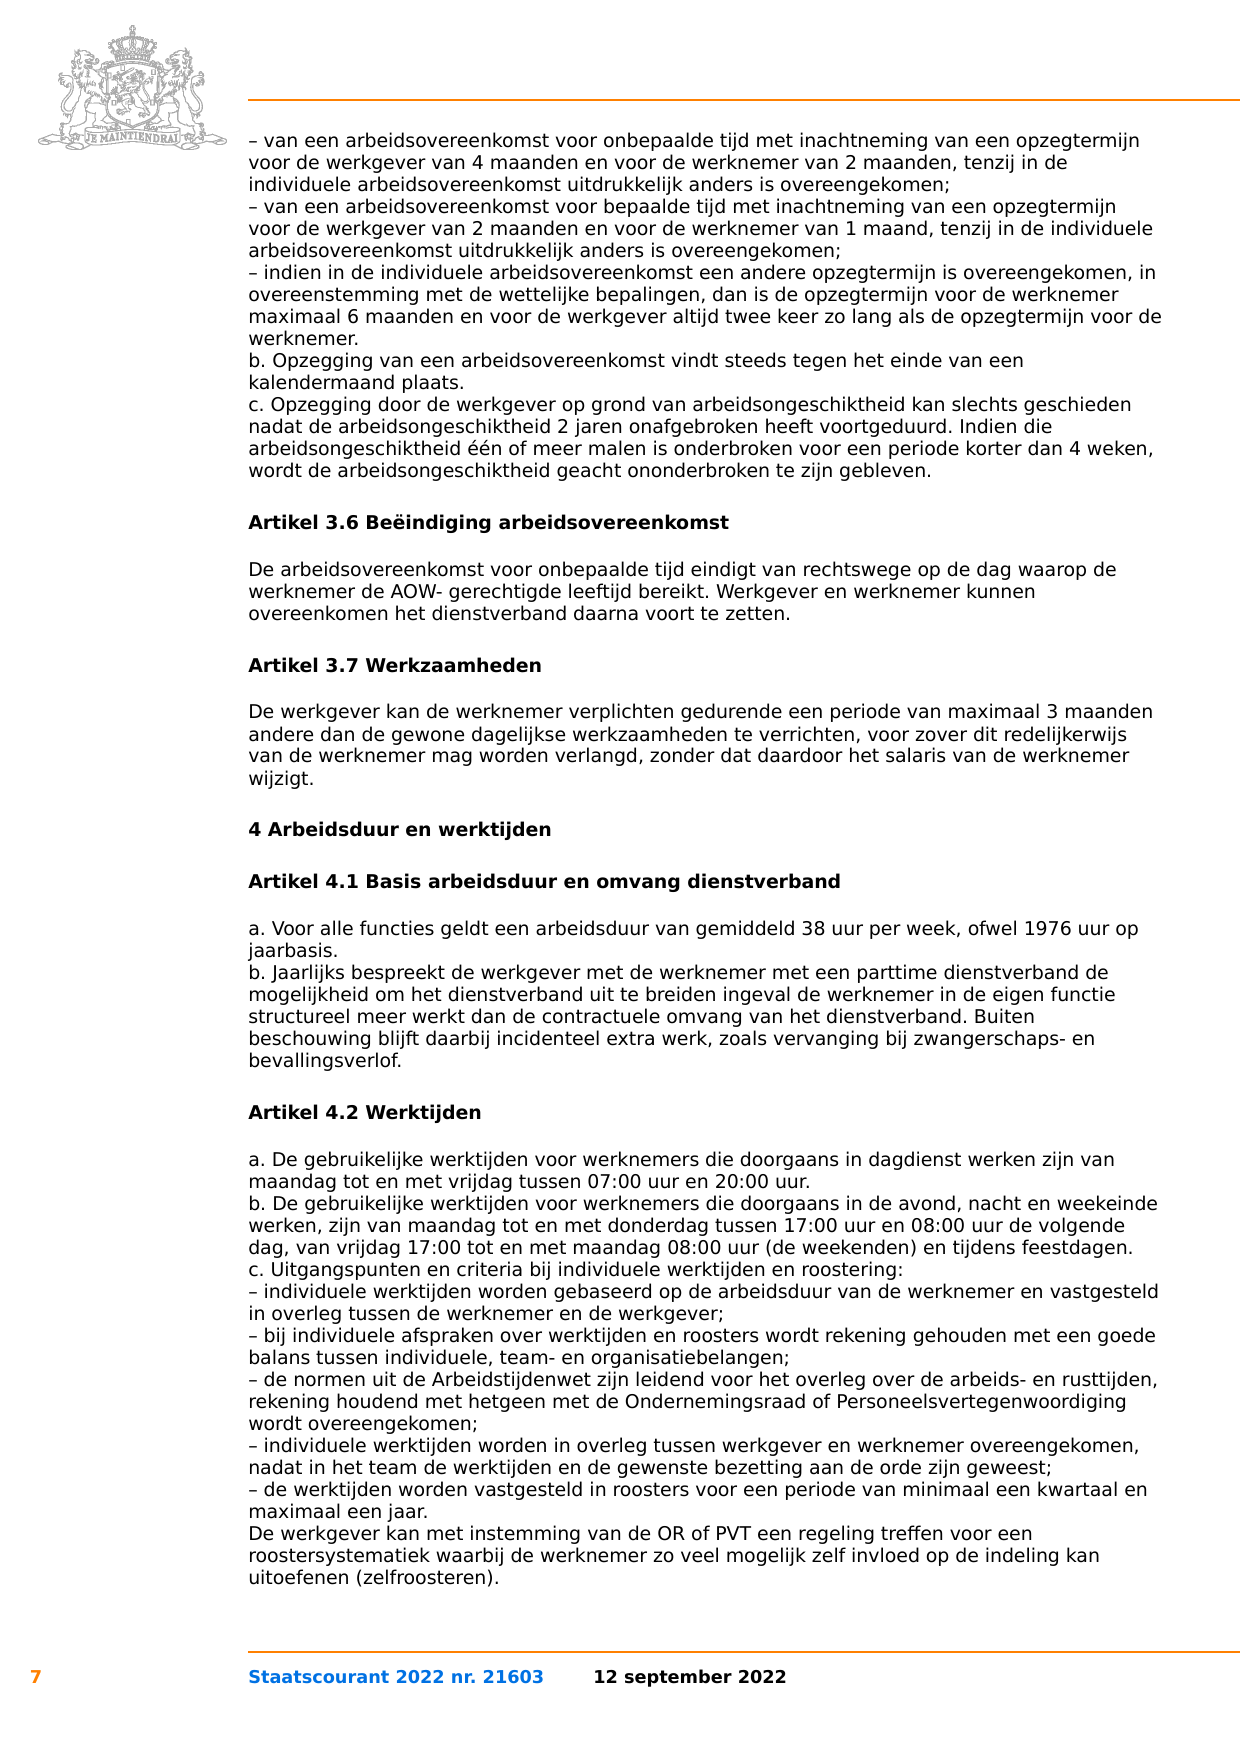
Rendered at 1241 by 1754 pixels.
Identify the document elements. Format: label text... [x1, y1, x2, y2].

subtitle Artikel 4.1 Basis arbeidsduur en omvang dienstverband [248, 871, 1163, 893]
text – indien in de individuele arbeidsovereenkomst een andere opzegtermijn is overeengekomen, in overeenstemming met de wettelijke bepalingen, dan is de opzegtermijn voor de werknemer maximaal 6 maanden en voor de werkgever altijd twee keer zo lang als de opzegtermijn voor de werknemer. [248, 262, 1163, 350]
text b. Opzegging van een arbeidsovereenkomst vindt steeds tegen het einde van een kalendermaand plaats. [248, 350, 1163, 394]
text De arbeidsovereenkomst voor onbepaalde tijd eindigt van rechtswege op de dag waarop de werknemer de AOW- gerechtigde leeftijd bereikt. Werkgever en werknemer kunnen overeenkomen het dienstverband daarna voort te zetten. [248, 558, 1163, 624]
text a. Voor alle functies geldt een arbeidsduur van gemiddeld 38 uur per week, ofwel 1976 uur op jaarbasis. [248, 918, 1163, 962]
text – individuele werktijden worden in overleg tussen werkgever en werknemer overeengekomen, nadat in het team de werktijden en de gewenste bezetting aan de orde zijn geweest; [248, 1435, 1163, 1479]
text c. Opzegging door de werkgever op grond van arbeidsongeschiktheid kan slechts geschieden nadat de arbeidsongeschiktheid 2 jaren onafgebroken heeft voortgeduurd. Indien die arbeidsongeschiktheid één of meer malen is onderbroken voor een periode korter dan 4 weken, wordt de arbeidsongeschiktheid geacht ononderbroken te zijn gebleven. [248, 394, 1163, 482]
subtitle Artikel 3.7 Werkzaamheden [248, 654, 1163, 676]
text c. Uitgangspunten en criteria bij individuele werktijden en roostering: [248, 1259, 1163, 1281]
text – de normen uit de Arbeidstijdenwet zijn leidend voor het overleg over de arbeids- en rusttijden, rekening houdend met hetgeen met de Ondernemingsraad of Personeelsvertegenwoordiging wordt overeengekomen; [248, 1369, 1163, 1435]
text – van een arbeidsovereenkomst voor bepaalde tijd met inachtneming van een opzegtermijn voor de werkgever van 2 maanden en voor de werknemer van 1 maand, tenzij in de individuele arbeidsovereenkomst uitdrukkelijk anders is overeengekomen; [248, 196, 1163, 262]
text b. De gebruikelijke werktijden voor werknemers die doorgaans in de avond, nacht en weekeinde werken, zijn van maandag tot en met donderdag tussen 17:00 uur en 08:00 uur de volgende dag, van vrijdag 17:00 tot en met maandag 08:00 uur (de weekenden) en tijdens feestdagen. [248, 1193, 1163, 1259]
text – van een arbeidsovereenkomst voor onbepaalde tijd met inachtneming van een opzegtermijn voor de werkgever van 4 maanden en voor de werknemer van 2 maanden, tenzij in de individuele arbeidsovereenkomst uitdrukkelijk anders is overeengekomen; [248, 130, 1163, 196]
subtitle Artikel 3.6 Beëindiging arbeidsovereenkomst [248, 512, 1163, 533]
text – de werktijden worden vastgesteld in roosters voor een periode van minimaal een kwartaal en maximaal een jaar. [248, 1479, 1163, 1523]
text a. De gebruikelijke werktijden voor werknemers die doorgaans in dagdienst werken zijn van maandag tot en met vrijdag tussen 07:00 uur en 20:00 uur. [248, 1149, 1163, 1193]
text b. Jaarlijks bespreekt de werkgever met de werknemer met een parttime dienstverband de mogelijkheid om het dienstverband uit te breiden ingeval de werknemer in de eigen functie structureel meer werkt dan de contractuele omvang van het dienstverband. Buiten beschouwing blijft daarbij incidenteel extra werk, zoals vervanging bij zwangerschaps- en bevallingsverlof. [248, 962, 1163, 1072]
subtitle 4 Arbeidsduur en werktijden [248, 819, 1163, 841]
subtitle Artikel 4.2 Werktijden [248, 1102, 1163, 1124]
picture [38, 25, 227, 150]
text De werkgever kan met instemming van de OR of PVT een regeling treffen voor een roostersystematiek waarbij de werknemer zo veel mogelijk zelf invloed op de indeling kan uitoefenen (zelfroosteren). [248, 1523, 1163, 1589]
text – bij individuele afspraken over werktijden en roosters wordt rekening gehouden met een goede balans tussen individuele, team- en organisatiebelangen; [248, 1325, 1163, 1369]
text De werkgever kan de werknemer verplichten gedurende een periode van maximaal 3 maanden andere dan de gewone dagelijkse werkzaamheden te verrichten, voor zover dit redelijkerwijs van de werknemer mag worden verlangd, zonder dat daardoor het salaris van de werknemer wijzigt. [248, 701, 1163, 789]
text – individuele werktijden worden gebaseerd op de arbeidsduur van de werknemer en vastgesteld in overleg tussen de werknemer en de werkgever; [248, 1281, 1163, 1325]
